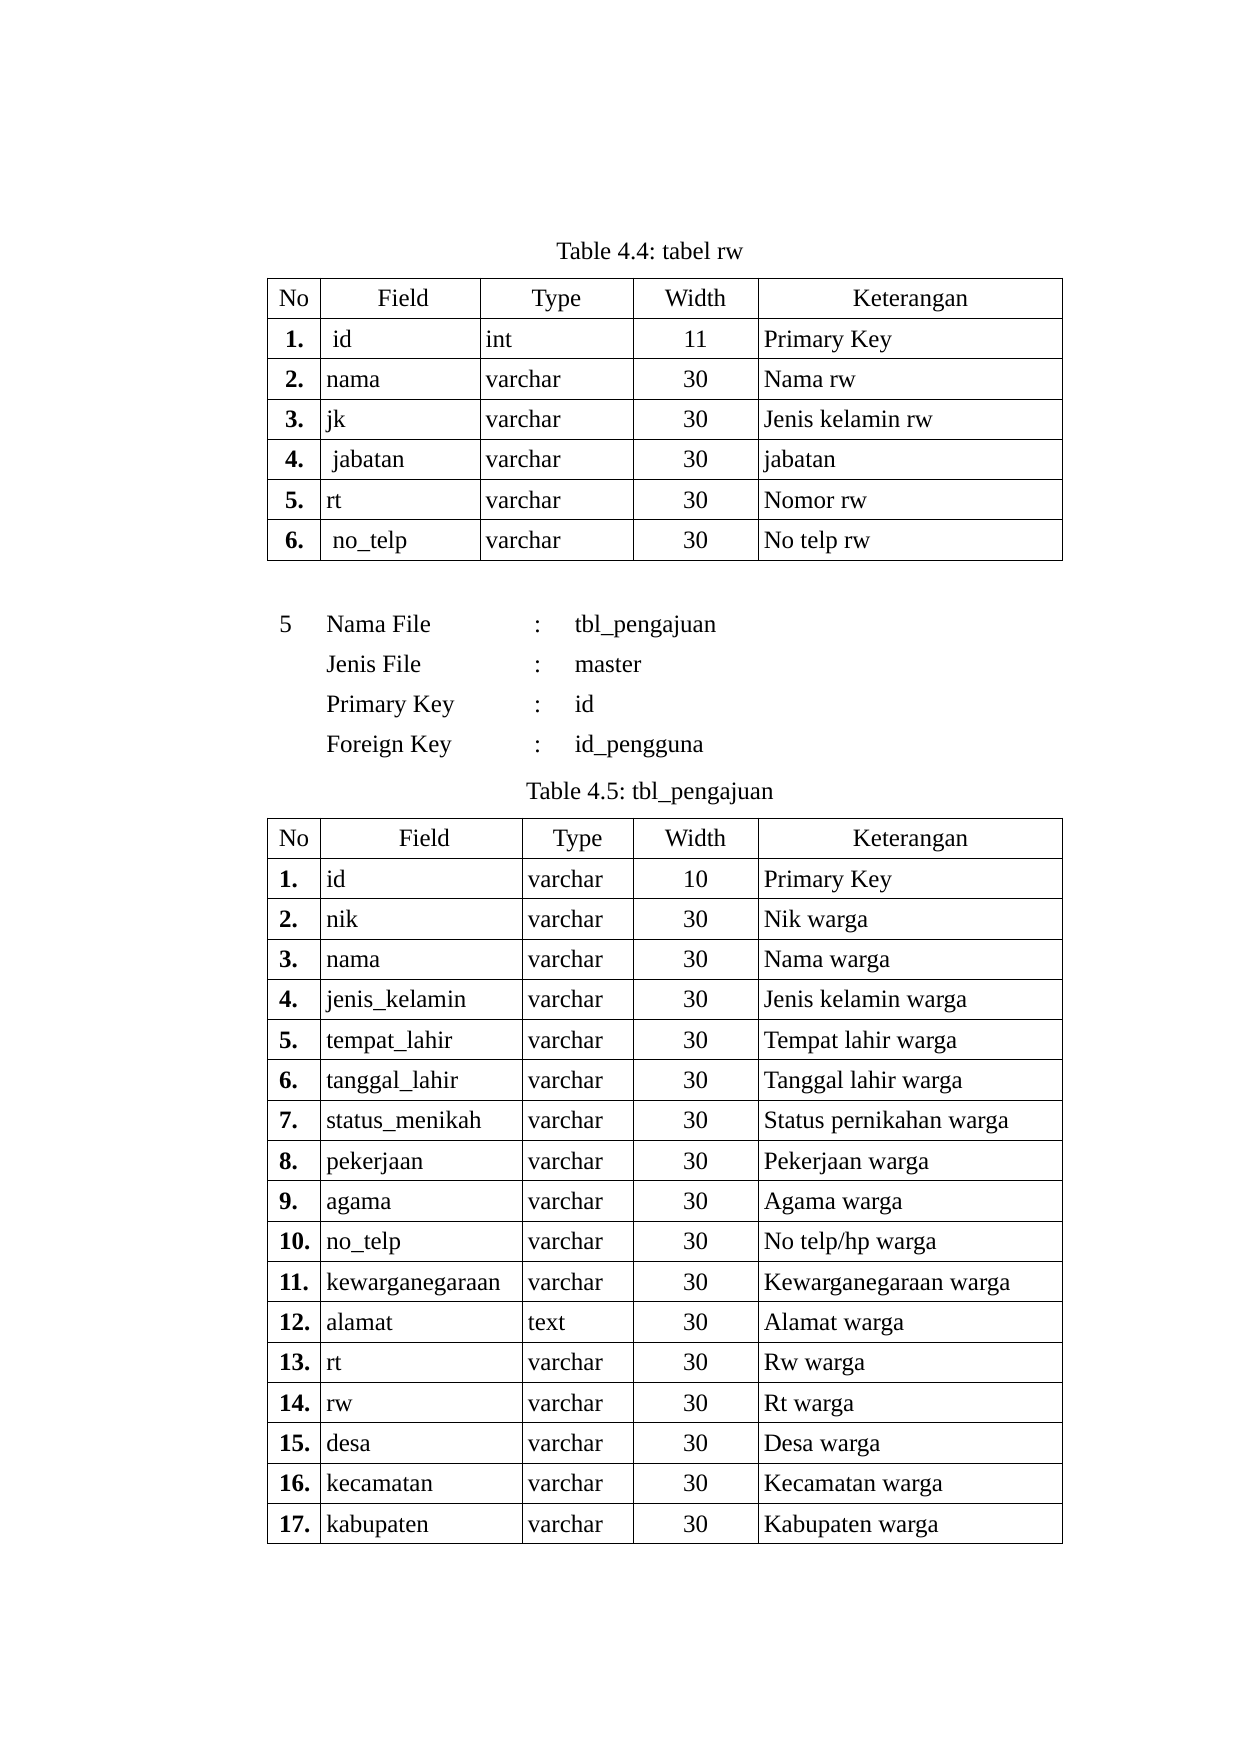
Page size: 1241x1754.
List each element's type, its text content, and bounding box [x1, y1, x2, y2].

table_cell Nama warga [759, 940, 1062, 979]
table_cell kabupaten [321, 1504, 522, 1543]
table_cell alamat [321, 1302, 522, 1342]
table_cell Nama rw [759, 359, 1062, 398]
table_cell varchar [523, 1101, 633, 1140]
table_cell 30 [634, 1101, 758, 1140]
table_header Keterangan [759, 819, 1062, 858]
table_cell int [481, 319, 633, 358]
table_cell No telp/hp warga [759, 1222, 1062, 1261]
table_cell 30 [634, 1504, 758, 1543]
table_cell varchar [523, 980, 633, 1019]
table_cell 30 [634, 440, 758, 479]
table_header Type [481, 279, 633, 318]
table_cell [268, 1222, 320, 1261]
table_cell [268, 1141, 320, 1180]
table_cell 30 [634, 400, 758, 439]
table_cell : [528, 683, 569, 723]
table_cell varchar [523, 1343, 633, 1382]
table_cell 30 [634, 1020, 758, 1059]
table_cell [268, 1423, 320, 1462]
table_cell [268, 359, 320, 398]
table_cell tempat_lahir [321, 1020, 522, 1059]
table_cell varchar [523, 1464, 633, 1503]
table_cell 11 [634, 319, 758, 358]
table_cell rw [321, 1383, 522, 1422]
table_cell [268, 1504, 320, 1543]
table_cell [268, 400, 320, 439]
table_cell 30 [634, 1343, 758, 1382]
table_cell jenis_kelamin [321, 980, 522, 1019]
table_cell varchar [481, 520, 633, 560]
table_header Field [321, 819, 522, 858]
table_cell [268, 980, 320, 1019]
table_cell 30 [634, 480, 758, 519]
table_cell id [321, 859, 522, 898]
table_cell Rt warga [759, 1383, 1062, 1422]
table_cell Alamat warga [759, 1302, 1062, 1342]
table_cell status_menikah [321, 1101, 522, 1140]
table_cell varchar [523, 1423, 633, 1462]
table_cell jk [321, 400, 480, 439]
table_cell varchar [523, 1262, 633, 1301]
table_cell Tempat lahir warga [759, 1020, 1062, 1059]
table_cell Jenis kelamin rw [759, 400, 1062, 439]
table_cell no_telp [321, 1222, 522, 1261]
table_cell Jenis File [320, 643, 528, 683]
table_cell varchar [523, 1020, 633, 1059]
table_cell text [523, 1302, 633, 1342]
table_cell Foreign Key [320, 724, 528, 764]
table_cell [268, 899, 320, 938]
table_header Keterangan [759, 279, 1062, 318]
table_cell 30 [634, 1383, 758, 1422]
table_header Type [523, 819, 633, 858]
table_cell varchar [523, 940, 633, 979]
table_header 5 [274, 603, 320, 643]
table_cell [268, 1020, 320, 1059]
table_cell varchar [523, 899, 633, 938]
table_cell : [528, 643, 569, 683]
table_cell varchar [523, 1504, 633, 1543]
table_cell Kewarganegaraan warga [759, 1262, 1062, 1301]
table_cell pekerjaan [321, 1141, 522, 1180]
table_cell [268, 1101, 320, 1140]
table_cell desa [321, 1423, 522, 1462]
table_cell master [569, 643, 1062, 683]
table_cell kewarganegaraan [321, 1262, 522, 1301]
table_cell Pekerjaan warga [759, 1141, 1062, 1180]
table_cell nik [321, 899, 522, 938]
table_cell 30 [634, 980, 758, 1019]
table_cell [268, 440, 320, 479]
text Table 4.4: tabel rw [236, 236, 1063, 265]
table_cell varchar [523, 859, 633, 898]
table_cell [274, 683, 320, 723]
table_cell [268, 1302, 320, 1342]
table_header No [268, 279, 320, 318]
table_header tbl_pengajuan [569, 603, 1062, 643]
table_cell id [569, 683, 1062, 723]
table_cell [274, 643, 320, 683]
table_cell 30 [634, 1060, 758, 1100]
table_cell 30 [634, 940, 758, 979]
table_cell Primary Key [320, 683, 528, 723]
table_cell 30 [634, 1262, 758, 1301]
table_cell : [528, 724, 569, 764]
table_cell [268, 1060, 320, 1100]
table_cell Jenis kelamin warga [759, 980, 1062, 1019]
text Table 4.5: tbl_pengajuan [236, 776, 1063, 805]
table_cell varchar [523, 1060, 633, 1100]
table_cell [268, 1181, 320, 1221]
table_cell [268, 480, 320, 519]
table_cell varchar [523, 1181, 633, 1221]
table_cell [274, 724, 320, 764]
table_cell 30 [634, 899, 758, 938]
table_header Width [634, 279, 758, 318]
table_cell Agama warga [759, 1181, 1062, 1221]
table_cell varchar [481, 440, 633, 479]
table_cell [268, 1383, 320, 1422]
table_cell 30 [634, 1181, 758, 1221]
table_cell rt [321, 480, 480, 519]
table_cell [268, 319, 320, 358]
table_cell varchar [523, 1141, 633, 1180]
table_cell 30 [634, 1464, 758, 1503]
table_cell 30 [634, 1302, 758, 1342]
table_cell [268, 859, 320, 898]
table_cell Primary Key [759, 859, 1062, 898]
table_header No [268, 819, 320, 858]
table_cell No telp rw [759, 520, 1062, 560]
table_cell Tanggal lahir warga [759, 1060, 1062, 1100]
table_cell jabatan [321, 440, 480, 479]
table_cell [268, 1464, 320, 1503]
table_cell 30 [634, 520, 758, 560]
table_cell rt [321, 1343, 522, 1382]
table_cell Nomor rw [759, 480, 1062, 519]
table_cell Kabupaten warga [759, 1504, 1062, 1543]
table_cell 30 [634, 359, 758, 398]
table_cell id [321, 319, 480, 358]
table_cell varchar [481, 400, 633, 439]
table_cell Status pernikahan warga [759, 1101, 1062, 1140]
table_cell varchar [523, 1383, 633, 1422]
table_cell nama [321, 359, 480, 398]
table_cell Nik warga [759, 899, 1062, 938]
table_cell [268, 1262, 320, 1301]
table_cell 30 [634, 1222, 758, 1261]
table_header Width [634, 819, 758, 858]
table_header Nama File [320, 603, 528, 643]
table_cell 30 [634, 1423, 758, 1462]
table_cell 10 [634, 859, 758, 898]
table_cell [268, 940, 320, 979]
table_cell Desa warga [759, 1423, 1062, 1462]
table_cell Kecamatan warga [759, 1464, 1062, 1503]
table_cell tanggal_lahir [321, 1060, 522, 1100]
table_cell varchar [481, 480, 633, 519]
table_cell jabatan [759, 440, 1062, 479]
table_cell agama [321, 1181, 522, 1221]
table_cell 30 [634, 1141, 758, 1180]
table_cell kecamatan [321, 1464, 522, 1503]
table_cell Primary Key [759, 319, 1062, 358]
table_cell nama [321, 940, 522, 979]
table_cell id_pengguna [569, 724, 1062, 764]
table_header : [528, 603, 569, 643]
table_cell [268, 520, 320, 560]
table_cell varchar [481, 359, 633, 398]
table_cell [268, 1343, 320, 1382]
table_cell no_telp [321, 520, 480, 560]
table_header Field [321, 279, 480, 318]
table_cell varchar [523, 1222, 633, 1261]
table_cell Rw warga [759, 1343, 1062, 1382]
